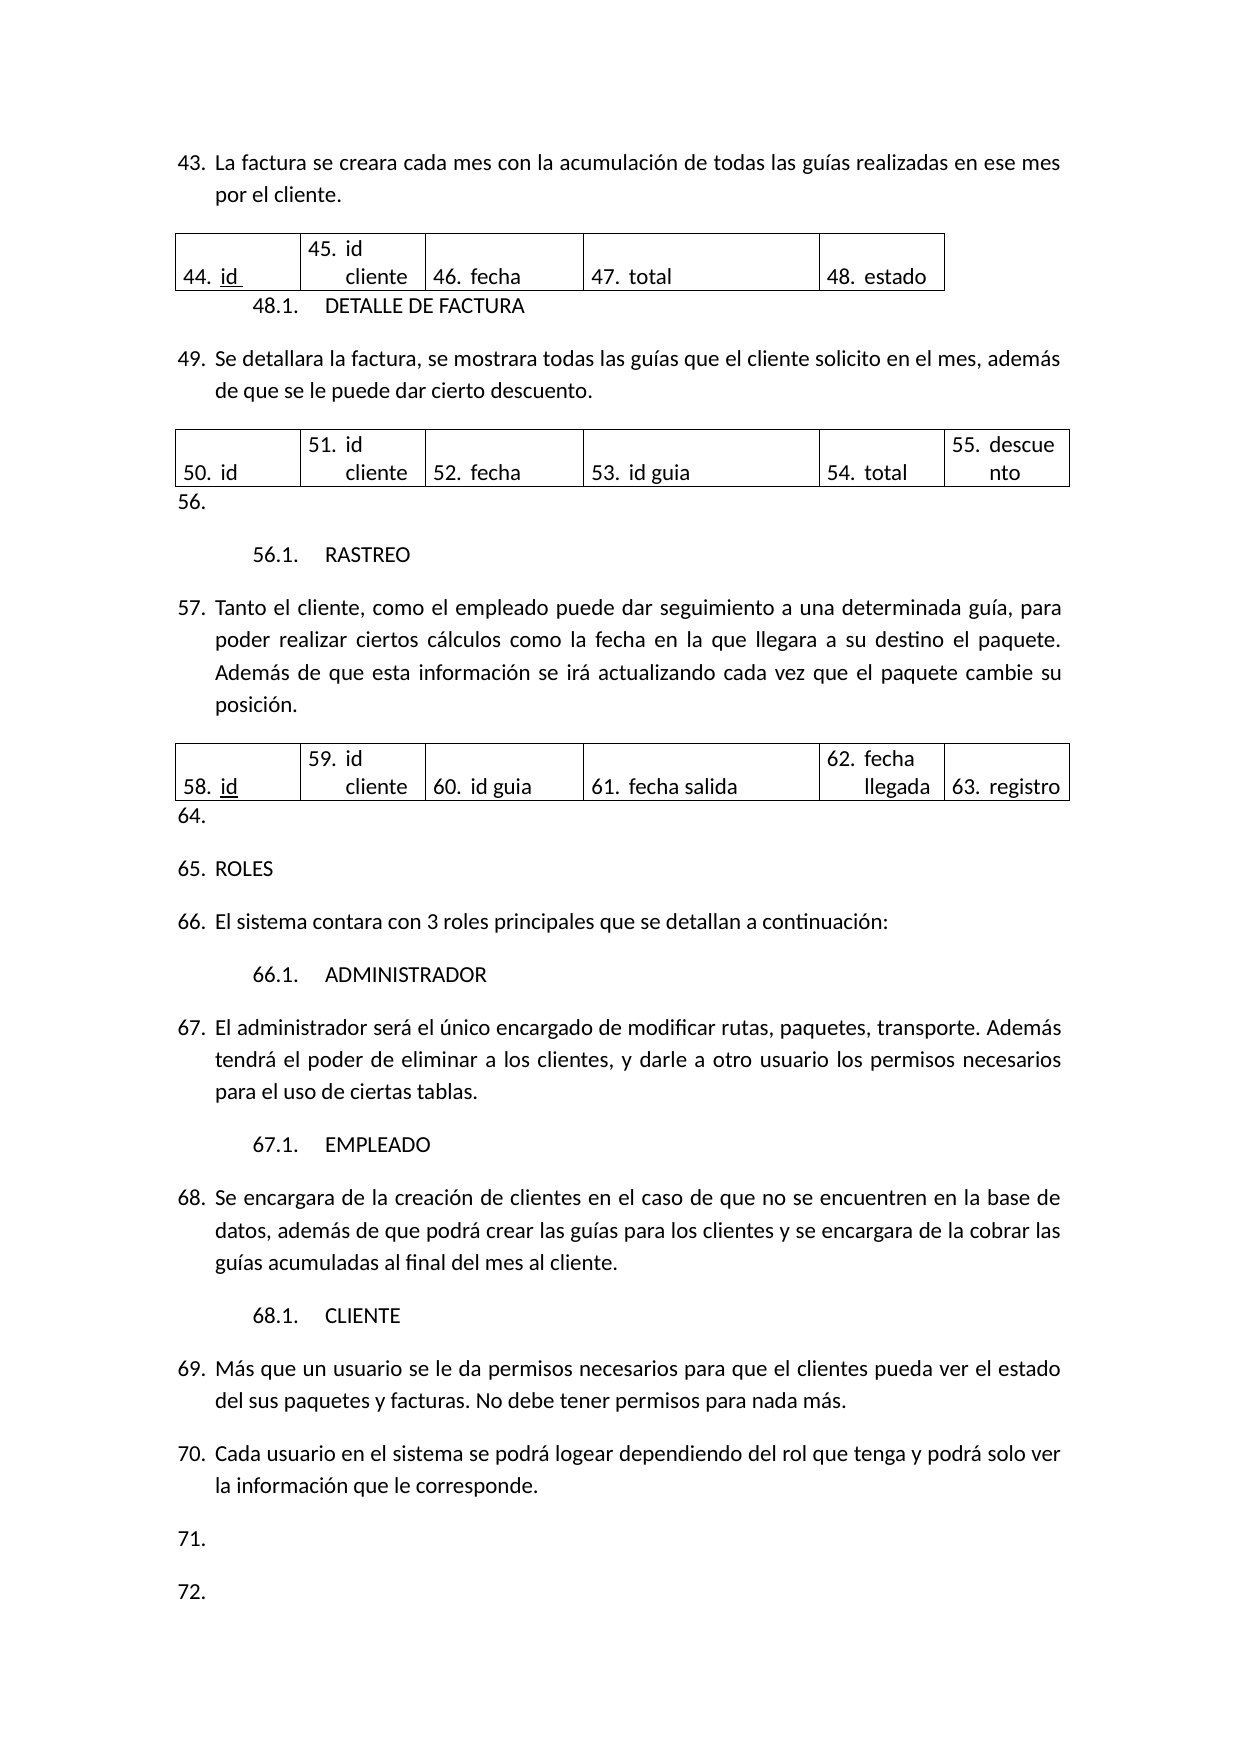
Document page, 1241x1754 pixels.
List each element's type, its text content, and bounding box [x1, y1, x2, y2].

table_header id guia [426, 744, 583, 800]
table_header fecha llegada [820, 744, 944, 800]
list El sistema contara con 3 roles principales que se detallan a continuación: [177, 907, 1063, 935]
table_header fecha [426, 234, 583, 290]
list EMPLEADO [252, 1131, 1063, 1158]
table_header id cliente [301, 234, 425, 290]
list Cada usuario en el sistema se podrá logear dependiendo del rol que tenga y podrá solo ver la información que le corresponde. [177, 1439, 1063, 1499]
table_header estado [820, 234, 944, 290]
list RASTREO [252, 540, 1063, 568]
table_header fecha salida [584, 744, 819, 800]
table_header id [176, 234, 300, 290]
table_header fecha [426, 430, 583, 486]
list La factura se creara cada mes con la acumulación de todas las guías realizadas en ese mes por el cliente. [177, 148, 1063, 208]
table_header total [584, 234, 819, 290]
table_header descuento [945, 430, 1069, 486]
list DETALLE DE FACTURA [252, 291, 1063, 319]
table_header id [176, 744, 300, 800]
list Tanto el cliente, como el empleado puede dar seguimiento a una determinada guía, para poder realizar ciertos cálculos como la fecha en la que llegara a su destino el paquete. Además de que esta información se irá actualizando cada vez que el paquete cambie su posición. [177, 593, 1063, 718]
list CLIENTE [252, 1301, 1063, 1329]
list Se encargara de la creación de clientes en el caso de que no se encuentren en la base de datos, además de que podrá crear las guías para los clientes y se encargara de la cobrar las guías acumuladas al final del mes al cliente. [177, 1183, 1063, 1276]
list El administrador será el único encargado de modificar rutas, paquetes, transporte. Además tendrá el poder de eliminar a los clientes, y darle a otro usuario los permisos necesarios para el uso de ciertas tablas. [177, 1013, 1063, 1106]
table_header id [176, 430, 300, 486]
list ADMINISTRADOR [252, 960, 1063, 988]
list ROLES [177, 854, 1063, 882]
table_header id cliente [301, 430, 425, 486]
list Se detallara la factura, se mostrara todas las guías que el cliente solicito en el mes, además de que se le puede dar cierto descuento. [177, 344, 1063, 404]
table_header total [820, 430, 944, 486]
table_header id cliente [301, 744, 425, 800]
table_header registro [945, 744, 1069, 800]
list Más que un usuario se le da permisos necesarios para que el clientes pueda ver el estado del sus paquetes y facturas. No debe tener permisos para nada más. [177, 1354, 1063, 1414]
table_header id guia [584, 430, 819, 486]
